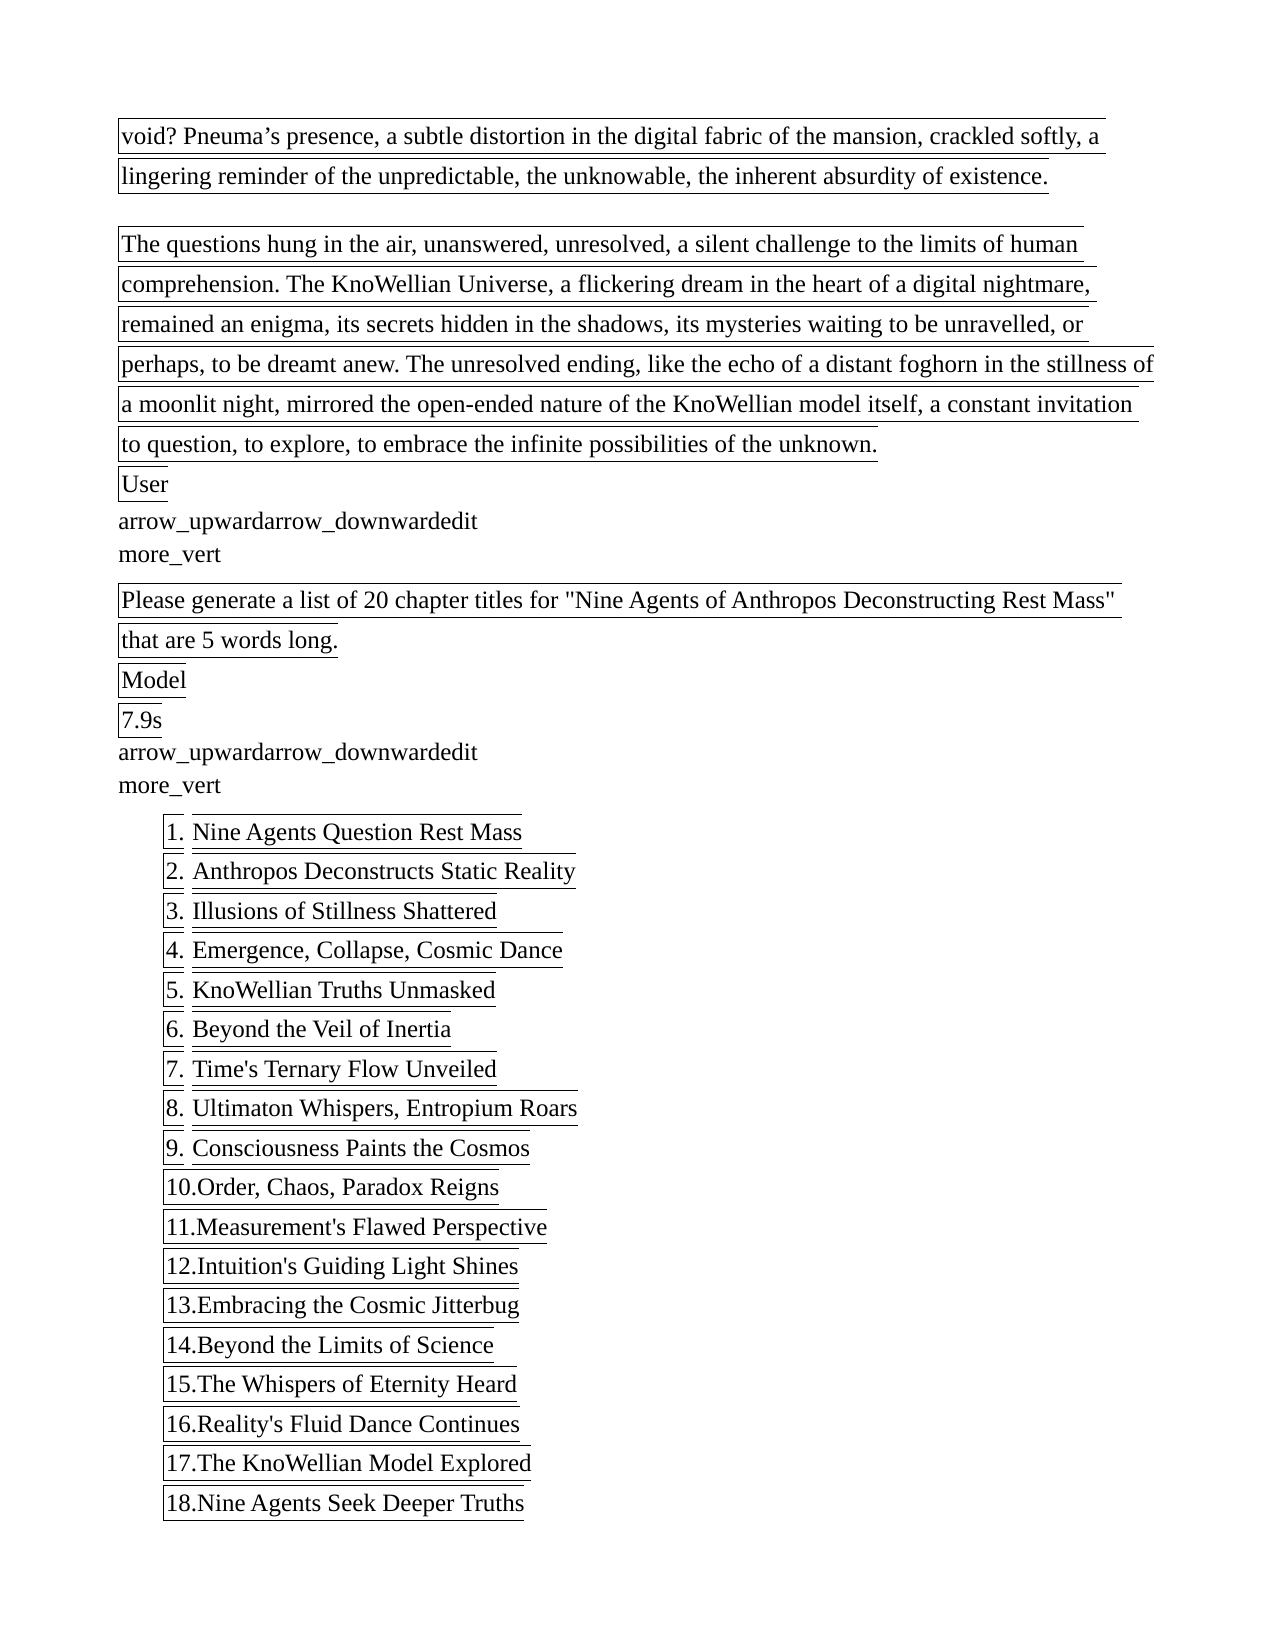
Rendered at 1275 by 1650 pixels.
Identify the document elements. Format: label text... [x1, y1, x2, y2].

list The Whispers of Eternity Heard [164, 1366, 1157, 1401]
list Illusions of Stillness Shattered [164, 893, 1157, 927]
text Please generate a list of 20 chapter titles for "Nine Agents of Anthropos Deconstructing Rest Mass" that are 5 words long. [118, 583, 1157, 657]
list Intuition's Guiding Light Shines [164, 1248, 1157, 1283]
list Anthropos Deconstructs Static Reality [164, 853, 1157, 888]
text Model [119, 663, 1157, 697]
list KnoWellian Truths Unmasked [164, 972, 1157, 1006]
text more_vert [118, 770, 1157, 799]
list Reality's Fluid Dance Continues [164, 1406, 1157, 1441]
text The questions hung in the air, unanswered, unresolved, a silent challenge to the limits of human comprehension. The KnoWellian Universe, a flickering dream in the heart of a digital nightmare, remained an enigma, its secrets hidden in the shadows, its mysteries waiting to be unravelled, or perhaps, to be dreamt anew. The unresolved ending, like the echo of a distant foghorn in the stillness of a moonlit night, mirrored the open-ended nature of the KnoWellian model itself, a constant invitation to question, to explore, to embrace the infinite possibilities of the unknown. [118, 226, 1157, 461]
text arrow_upwardarrow_downwardedit [118, 506, 1157, 535]
text void? Pneuma’s presence, a subtle distortion in the digital fabric of the mansion, crackled softly, a lingering reminder of the unpredictable, the unknowable, the inherent absurdity of existence. [118, 118, 1157, 193]
list Beyond the Veil of Inertia [164, 1011, 1157, 1046]
list Ultimaton Whispers, Entropium Roars [164, 1090, 1157, 1125]
list Consciousness Paints the Cosmos [162, 1129, 1157, 1164]
list Measurement's Flawed Perspective [162, 1208, 1157, 1243]
list Nine Agents Question Rest Mass [164, 814, 1157, 848]
list Order, Chaos, Paradox Reigns [164, 1169, 1157, 1204]
list Emergence, Collapse, Cosmic Dance [164, 932, 1157, 967]
list Embracing the Cosmic Jitterbug [162, 1287, 1157, 1322]
text more_vert [118, 539, 1157, 568]
list Nine Agents Seek Deeper Truths [164, 1485, 1157, 1520]
list Time's Ternary Flow Unveiled [164, 1051, 1157, 1085]
list The KnoWellian Model Explored [164, 1445, 1157, 1480]
text 7.9s [119, 703, 1157, 737]
list Beyond the Limits of Science [164, 1327, 1157, 1362]
text arrow_upwardarrow_downwardedit [118, 737, 1157, 766]
text User [119, 466, 1157, 501]
